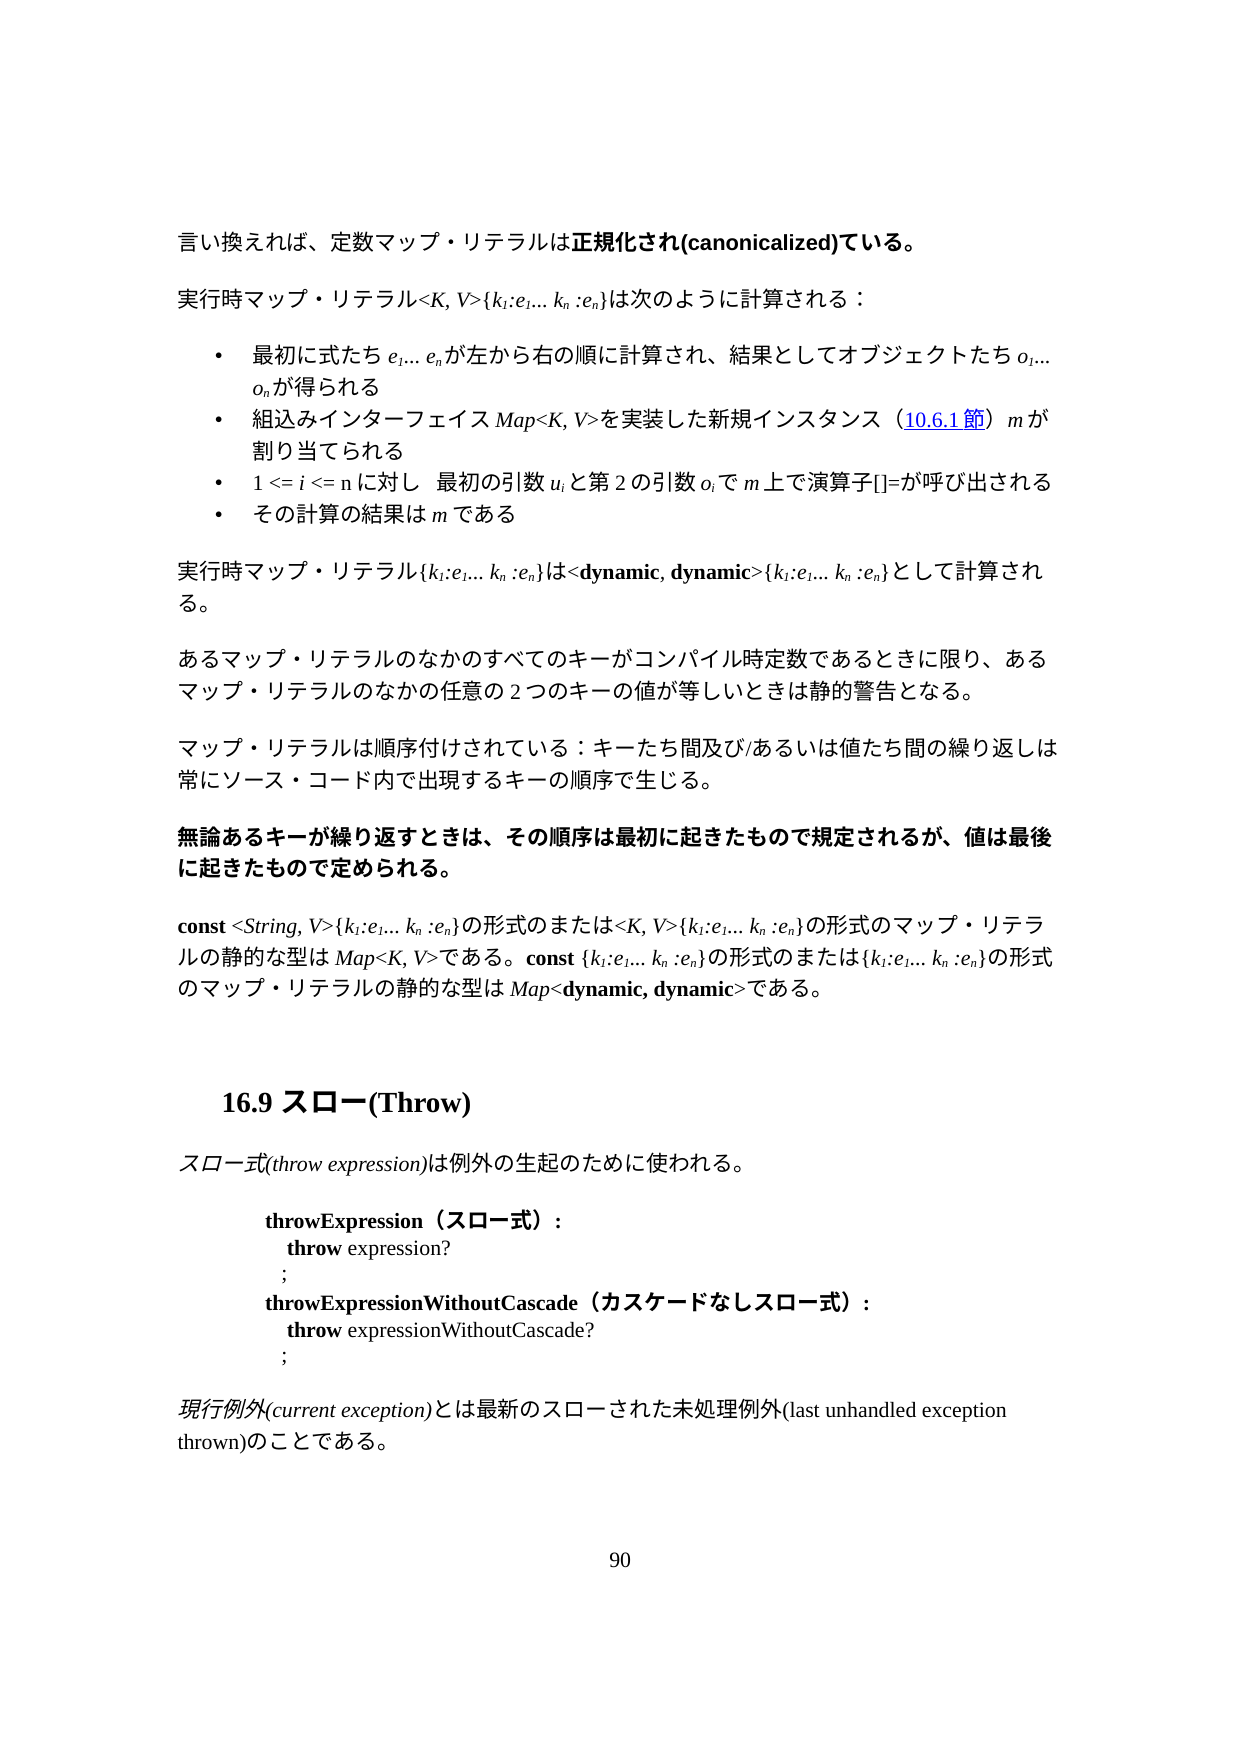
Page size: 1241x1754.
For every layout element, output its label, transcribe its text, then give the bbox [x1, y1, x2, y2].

text throw expressionWithoutCascade? [265, 1317, 1063, 1342]
text 現行例外(current exception)とは最新のスローされた未処理例外(last unhandled exception thrown)のことである。 [177, 1392, 1063, 1456]
text 言い換えれば、定数マップ・リテラルは正規化され(canonicalized)ている。 [177, 225, 1063, 256]
text const <String, V>{k1:e1... kn :en}の形式のまたは<K, V>{k1:e1... kn :en}の形式のマップ・リテラルの静的な型はMap<K, V>である。const {k1:e1... kn :en}の形式のまたは{k1:e1... kn :en}の形式のマップ・リテラルの静的な型はMap<dynamic, dynamic>である。 [177, 908, 1063, 1003]
text ; [265, 1342, 1063, 1367]
text ; [265, 1260, 1063, 1285]
list 1 <= i <= nに対し 最初の引数uiと第2の引数oiでm上で演算子[]=が呼び出される [215, 465, 1063, 497]
text 無論あるキーが繰り返すときは、その順序は最初に起きたもので規定されるが、値は最後に起きたもので定められる。 [177, 819, 1063, 883]
text あるマップ・リテラルのなかのすべてのキーがコンパイル時定数であるときに限り、あるマップ・リテラルのなかの任意の2つのキーの値が等しいときは静的警告となる。 [177, 642, 1063, 706]
text スロー式(throw expression)は例外の生起のために使われる。 [177, 1146, 1063, 1178]
text 実行時マップ・リテラル<K, V>{k1:e1... kn :en}は次のように計算される： [177, 282, 1063, 313]
list 組込みインターフェイスMap<K, V>を実装した新規インスタンス（10.6.1節）mが割り当てられる [215, 402, 1063, 465]
text マップ・リテラルは順序付けされている：キーたち間及び/あるいは値たち間の繰り返しは常にソース・コード内で出現するキーの順序で生じる。 [177, 731, 1063, 794]
text throw expression? [265, 1235, 1063, 1260]
subtitle スロー(Throw) [221, 1079, 1063, 1121]
list 最初に式たちe1... enが左から右の順に計算され、結果としてオブジェクトたちo1... onが得られる [215, 338, 1063, 402]
list その計算の結果はmである [215, 497, 1063, 529]
text throwExpression（スロー式）: [265, 1203, 1063, 1235]
text throwExpressionWithoutCascade（カスケードなしスロー式）: [265, 1285, 1063, 1317]
text 実行時マップ・リテラル{k1:e1... kn :en}は<dynamic, dynamic>{k1:e1... kn :en}として計算される。 [177, 554, 1063, 617]
